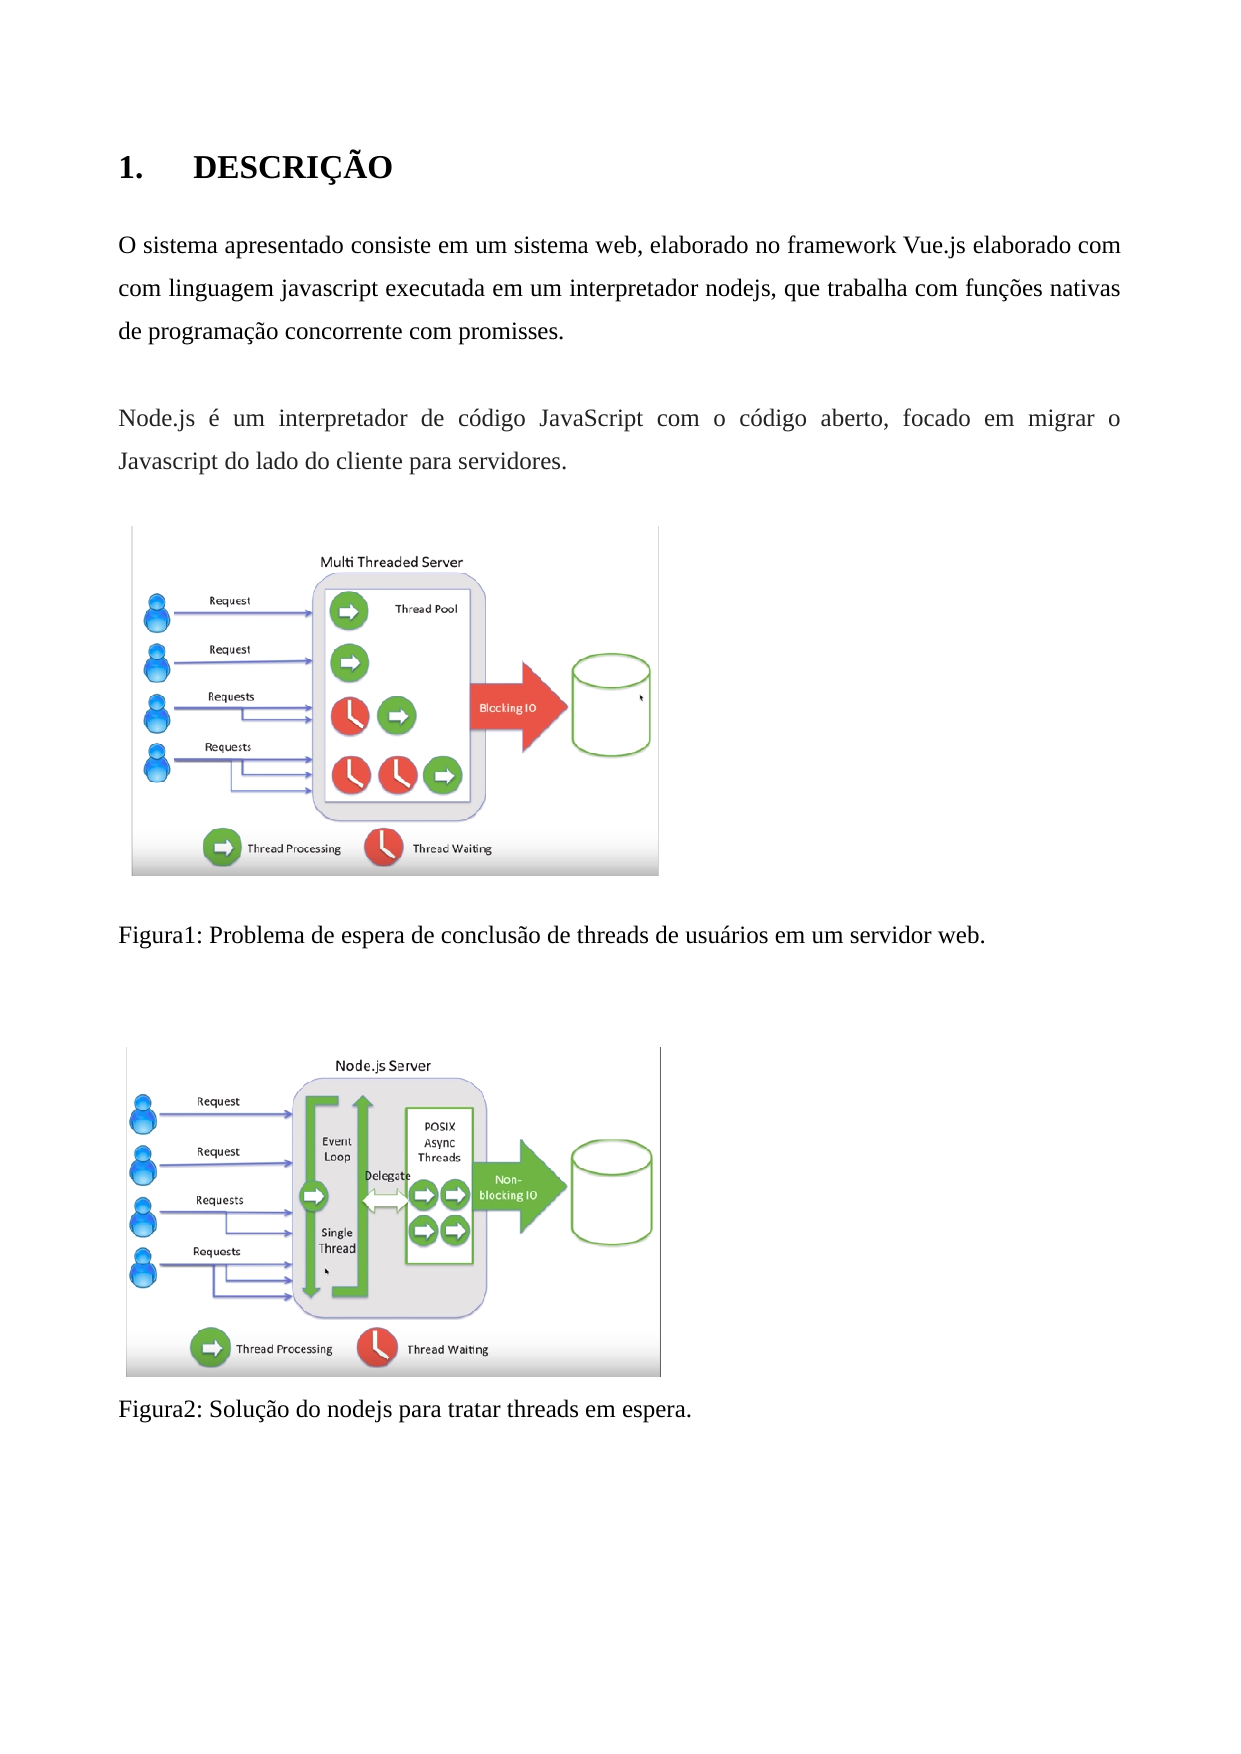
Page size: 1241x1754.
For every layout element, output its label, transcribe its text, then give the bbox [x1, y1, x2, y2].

text O sistema apresentado consiste em um sistema web, elaborado no framework Vue.js elaborado com com linguagem javascript executada em um interpretador nodejs, que trabalha com funções nativas de programação concorrente com promisses. [118, 230, 1122, 345]
picture [126, 1047, 661, 1377]
picture [131, 526, 659, 876]
text Figura1: Problema de espera de conclusão de threads de usuários em um servidor web. [118, 920, 1122, 949]
text Node.js é um interpretador de código JavaScript com o código aberto, focado em migrar o Javascript do lado do cliente para servidores. [118, 403, 1122, 474]
subtitle DESCRIÇÃO [118, 148, 1122, 186]
text Figura2: Solução do nodejs para tratar threads em espera. [118, 1394, 1122, 1423]
